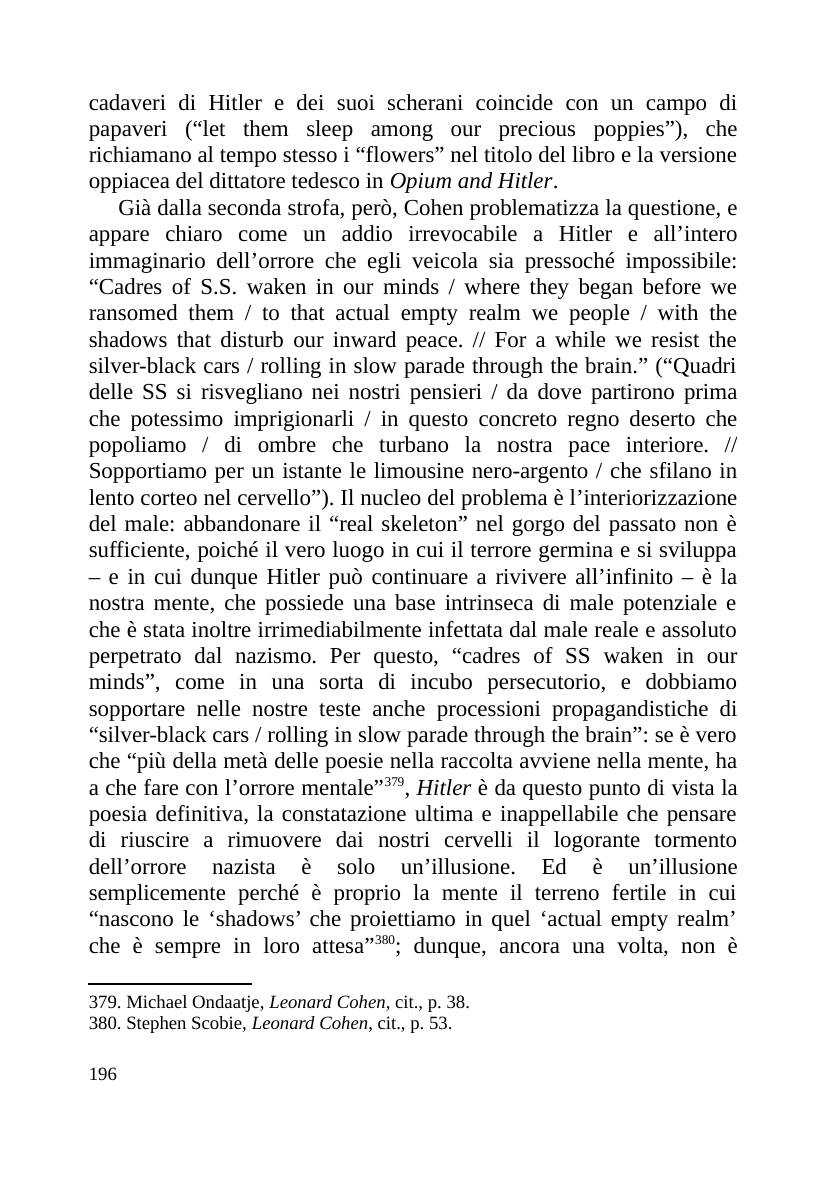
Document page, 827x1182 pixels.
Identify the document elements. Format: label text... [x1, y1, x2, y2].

text Michael Ondaatje, Leonard Cohen, cit., p. 38. [88, 991, 738, 1012]
text cadaveri di Hitler e dei suoi scherani coincide con un campo di papaveri (“let them sleep among our precious poppies”), che richiamano al tempo stesso i “flowers” nel titolo del libro e la versione oppiacea del dittatore tedesco in Opium and Hitler. [88, 88, 738, 194]
text Già dalla seconda strofa, però, Cohen problematizza la questione, e appare chiaro come un addio irrevocabile a Hitler e all’intero immaginario dell’orrore che egli veicola sia pressoché impossibile: “Cadres of S.S. waken in our minds / where they began before we ransomed them / to that actual empty realm we people / with the shadows that disturb our inward peace. // For a while we resist the silver-black cars / rolling in slow parade through the brain.” (“Quadri delle SS si risvegliano nei nostri pensieri / da dove partirono prima che potessimo imprigionarli / in questo concreto regno deserto che popoliamo / di ombre che turbano la nostra pace interiore. // Sopportiamo per un istante le limousine nero-argento / che sfilano in lento corteo nel cervello”). Il nucleo del problema è l’interiorizzazione del male: abbandonare il “real skeleton” nel gorgo del passato non è sufficiente, poiché il vero luogo in cui il terrore germina e si sviluppa – e in cui dunque Hitler può continuare a rivivere all’infinito – è la nostra mente, che possiede una base intrinseca di male potenziale e che è stata inoltre irrimediabilmente infettata dal male reale e assoluto perpetrato dal nazismo. Per questo, “cadres of SS waken in our minds”, come in una sorta di incubo persecutorio, e dobbiamo sopportare nelle nostre teste anche processioni propagandistiche di “silver-black cars / rolling in slow parade through the brain”: se è vero che “più della metà delle poesie nella raccolta avviene nella mente, ha a che fare con l’orrore mentale”, Hitler è da questo punto di vista la poesia definitiva, la constatazione ultima e inappellabile che pensare di riuscire a rimuovere dai nostri cervelli il logorante tormento dell’orrore nazista è solo un’illusione. Ed è un’illusione semplicemente perché è proprio la mente il terreno fertile in cui “nascono le ‘shadows’ che proiettiamo in quel ‘actual empty realm’ che è sempre in loro attesa”; dunque, ancora una volta, non è [88, 194, 738, 958]
text Stephen Scobie, Leonard Cohen, cit., p. 53. [88, 1012, 738, 1034]
